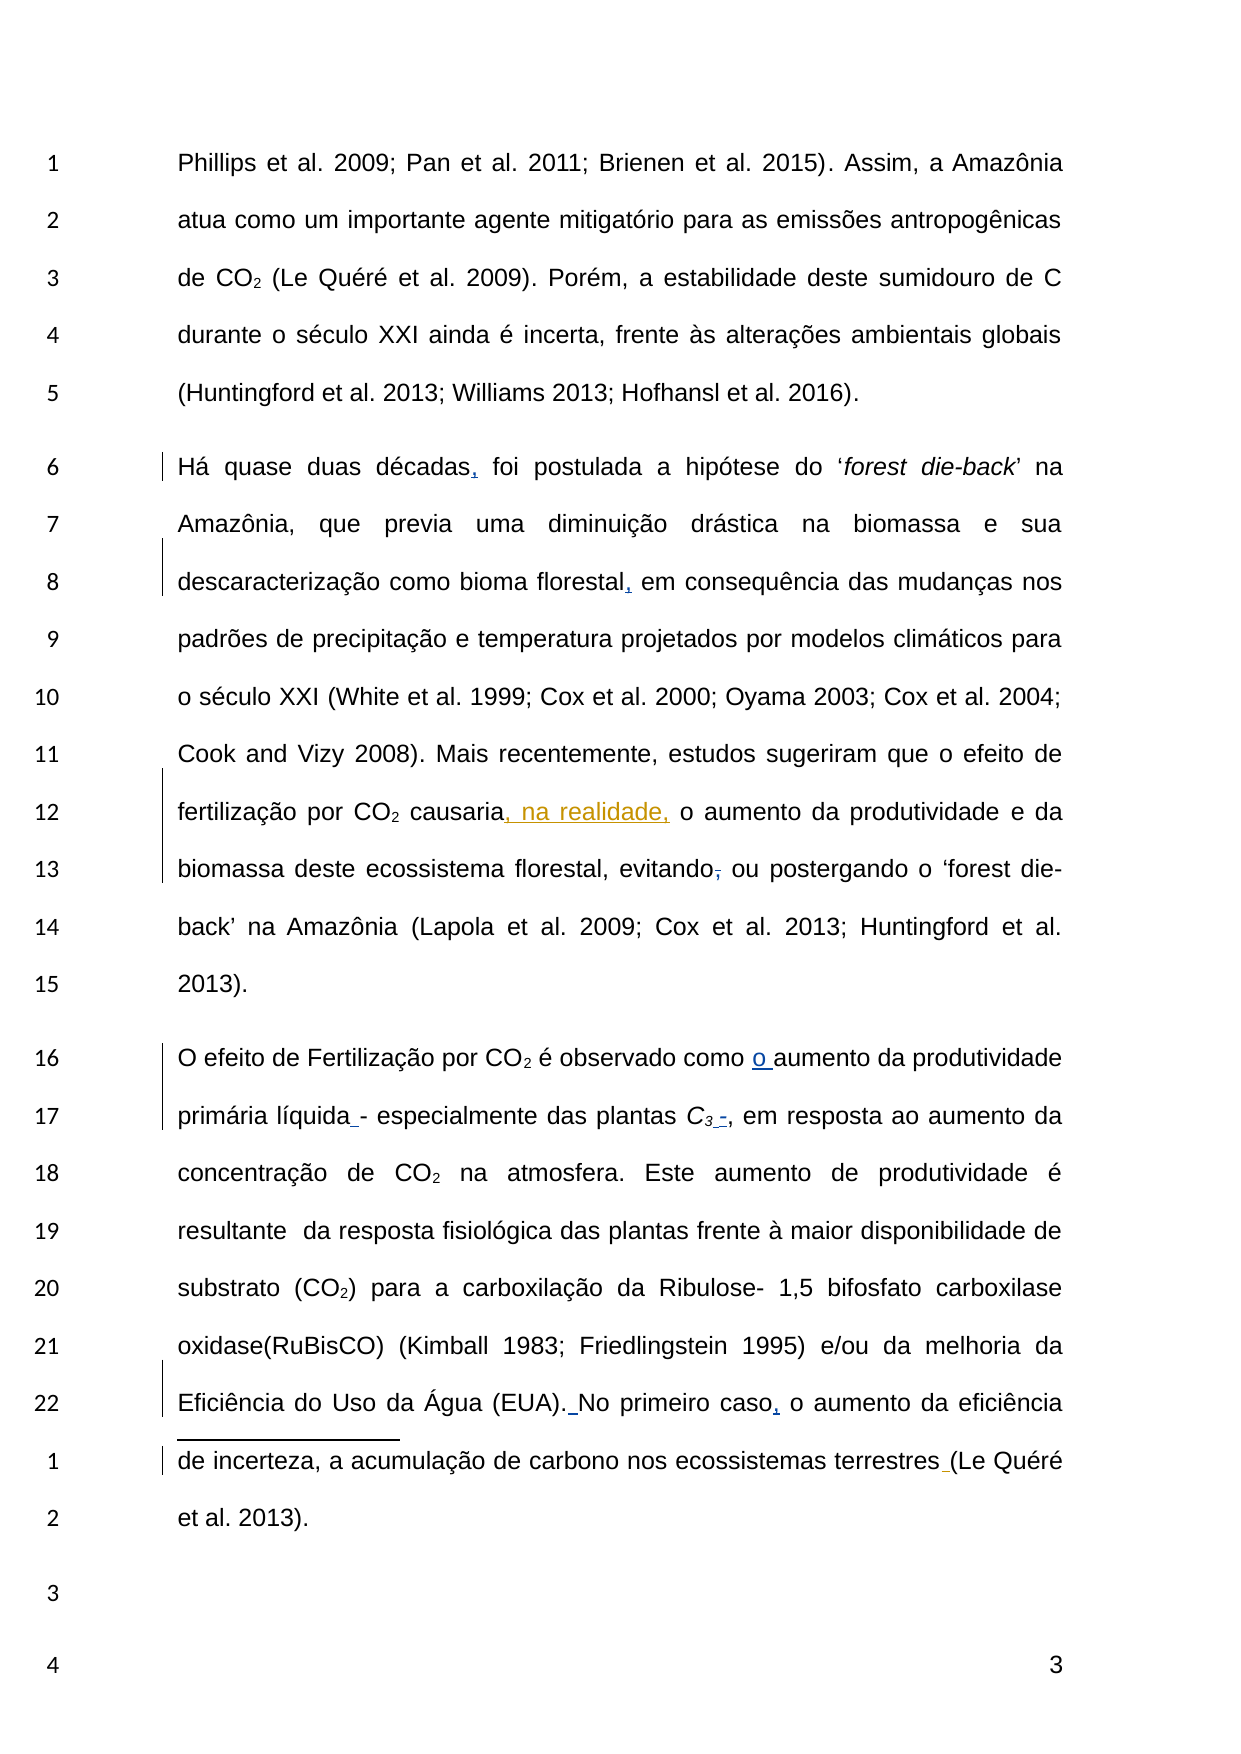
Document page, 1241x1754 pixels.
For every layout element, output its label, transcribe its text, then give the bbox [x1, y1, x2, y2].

text Phillips et al. 2009; Pan et al. 2011; Brienen et al. 2015). Assim, a Amazônia atua como um importante agente mitigatório para as emissões antropogênicas de CO2 (Le Quéré et al. 2009). Porém, a estabilidade deste sumidouro de C durante o século XXI ainda é incerta, frente às alterações ambientais globais (Huntingford et al. 2013; Williams 2013; Hofhansl et al. 2016). [177, 148, 1063, 406]
text de incerteza, a acumulação de carbono nos ecossistemas terrestres (Le Quéré et al. 2013). [177, 1446, 1063, 1532]
text O efeito de Fertilização por CO2 é observado como o aumento da produtividade primária líquida - especialmente das plantas C3 -, em resposta ao aumento da concentração de CO2 na atmosfera. Este aumento de produtividade é resultante da resposta fisiológica das plantas frente à maior disponibilidade de substrato (CO2) para a carboxilação da Ribulose- 1,5 bifosfato carboxilase oxidase(RuBisCO) (Kimball 1983; Friedlingstein 1995) e/ou da melhoria da Eficiência do Uso da Água (EUA). No primeiro caso, o aumento da eficiência [177, 1043, 1063, 1417]
text Há quase duas décadas, foi postulada a hipótese do ‘forest die-back’ na Amazônia, que previa uma diminuição drástica na biomassa e sua descaracterização como bioma florestal, em consequência das mudanças nos padrões de precipitação e temperatura projetados por modelos climáticos para o século XXI (White et al. 1999; Cox et al. 2000; Oyama 2003; Cox et al. 2004; Cook and Vizy 2008). Mais recentemente, estudos sugeriram que o efeito de fertilização por CO2 causaria, na realidade, o aumento da produtividade e da biomassa deste ecossistema florestal, evitando ou postergando o ‘forest die-back’ na Amazônia (Lapola et al. 2009; Cox et al. 2013; Huntingford et al. 2013). [177, 452, 1063, 998]
